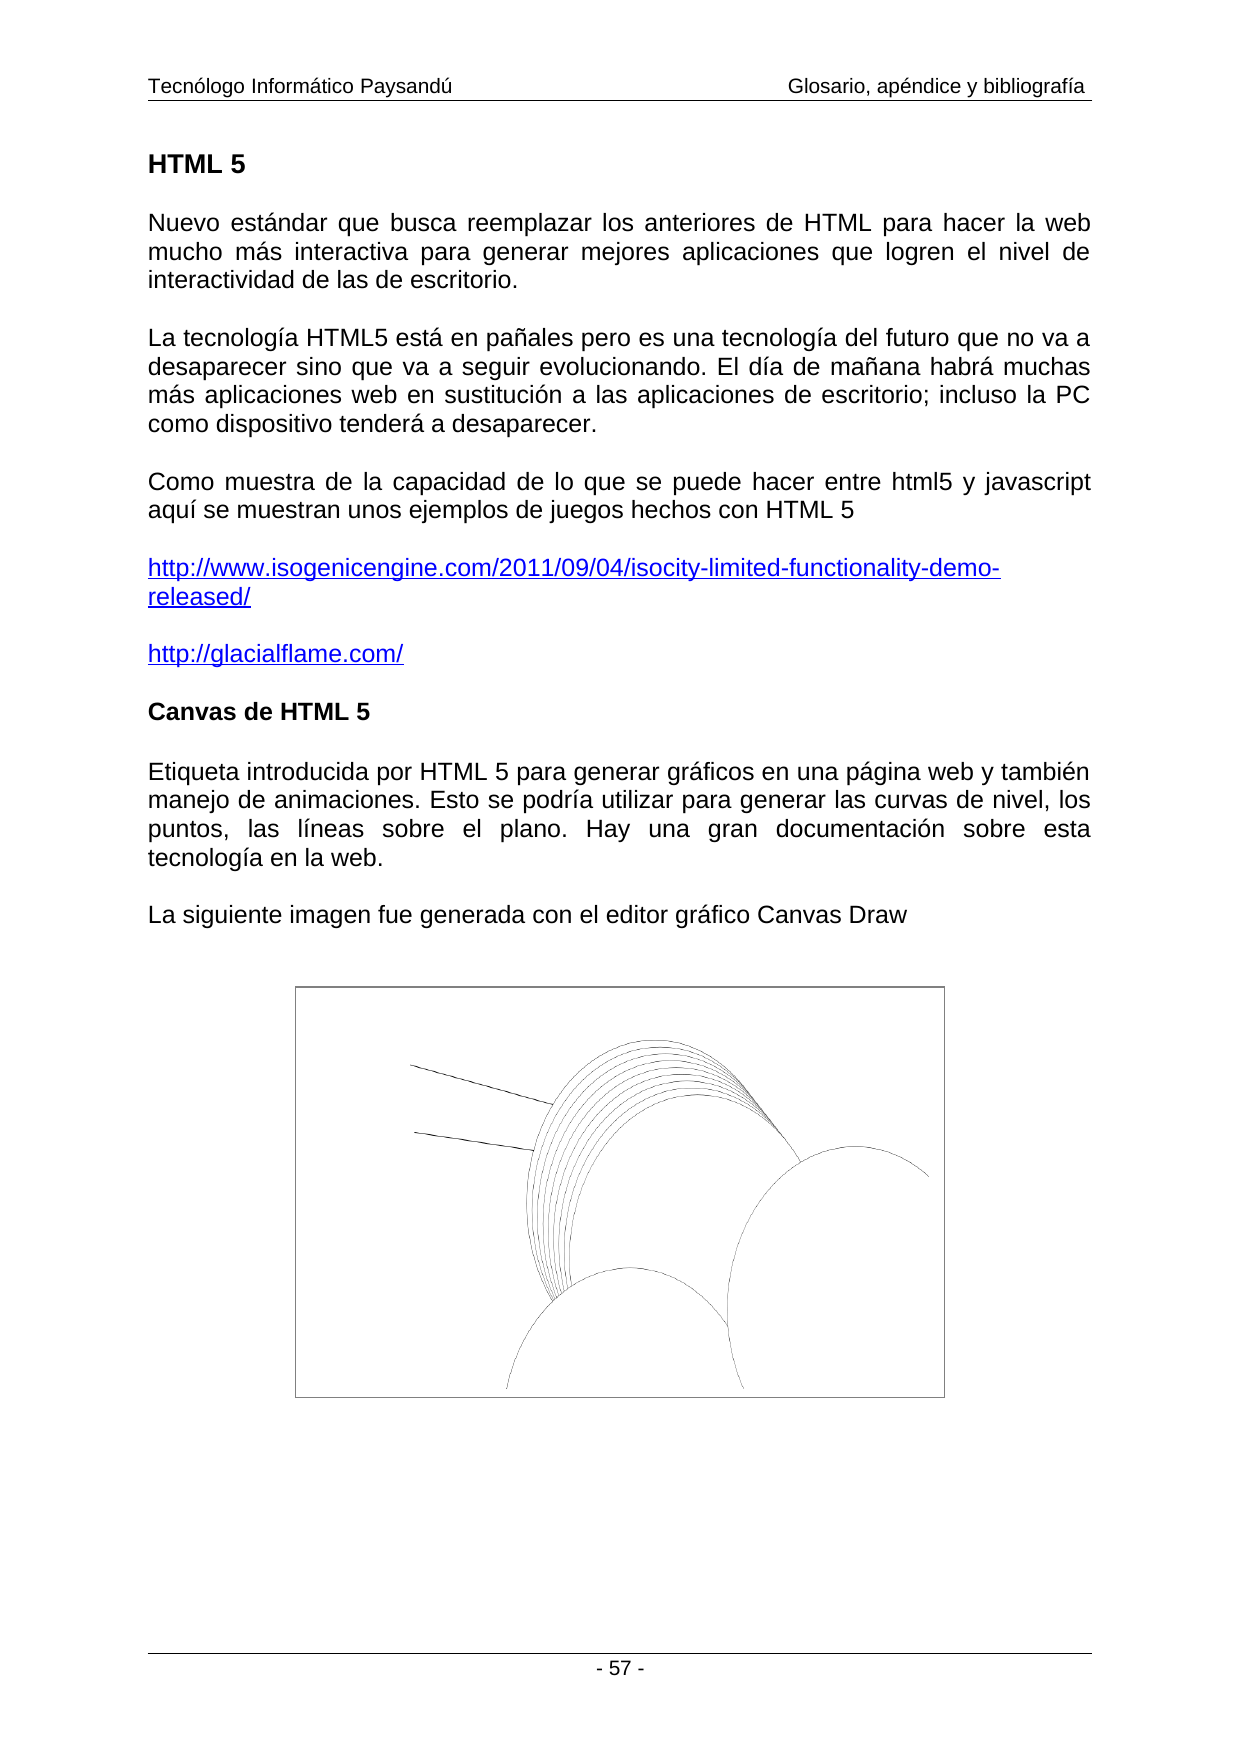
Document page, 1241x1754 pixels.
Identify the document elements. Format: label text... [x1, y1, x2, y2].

text http://www.isogenicengine.com/2011/09/04/isocity-limited-functionality-demo-released/ [148, 553, 1092, 639]
text La siguiente imagen fue generada con el editor gráfico Canvas Draw [148, 900, 1092, 929]
text Nuevo estándar que busca reemplazar los anteriores de HTML para hacer la web mucho más interactiva para generar mejores aplicaciones que logren el nivel de interactividad de las de escritorio. [148, 208, 1092, 294]
text HTML 5 [148, 148, 1092, 179]
text La tecnología HTML5 está en pañales pero es una tecnología del futuro que no va a desaparecer sino que va a seguir evolucionando. El día de mañana habrá muchas más aplicaciones web en sustitución a las aplicaciones de escritorio; incluso la PC como dispositivo tenderá a desaparecer. [148, 323, 1092, 438]
text Como muestra de la capacidad de lo que se puede hacer entre html5 y javascript aquí se muestran unos ejemplos de juegos hechos con HTML 5 [148, 466, 1092, 524]
picture [311, 995, 929, 1389]
text Etiqueta introducida por HTML 5 para generar gráficos en una página web y también manejo de animaciones. Esto se podría utilizar para generar las curvas de nivel, los puntos, las líneas sobre el plano. Hay una gran documentación sobre esta tecnología en la web. [148, 756, 1092, 871]
text Canvas de HTML 5 [148, 696, 1092, 725]
text http://glacialflame.com/ [148, 639, 1092, 696]
